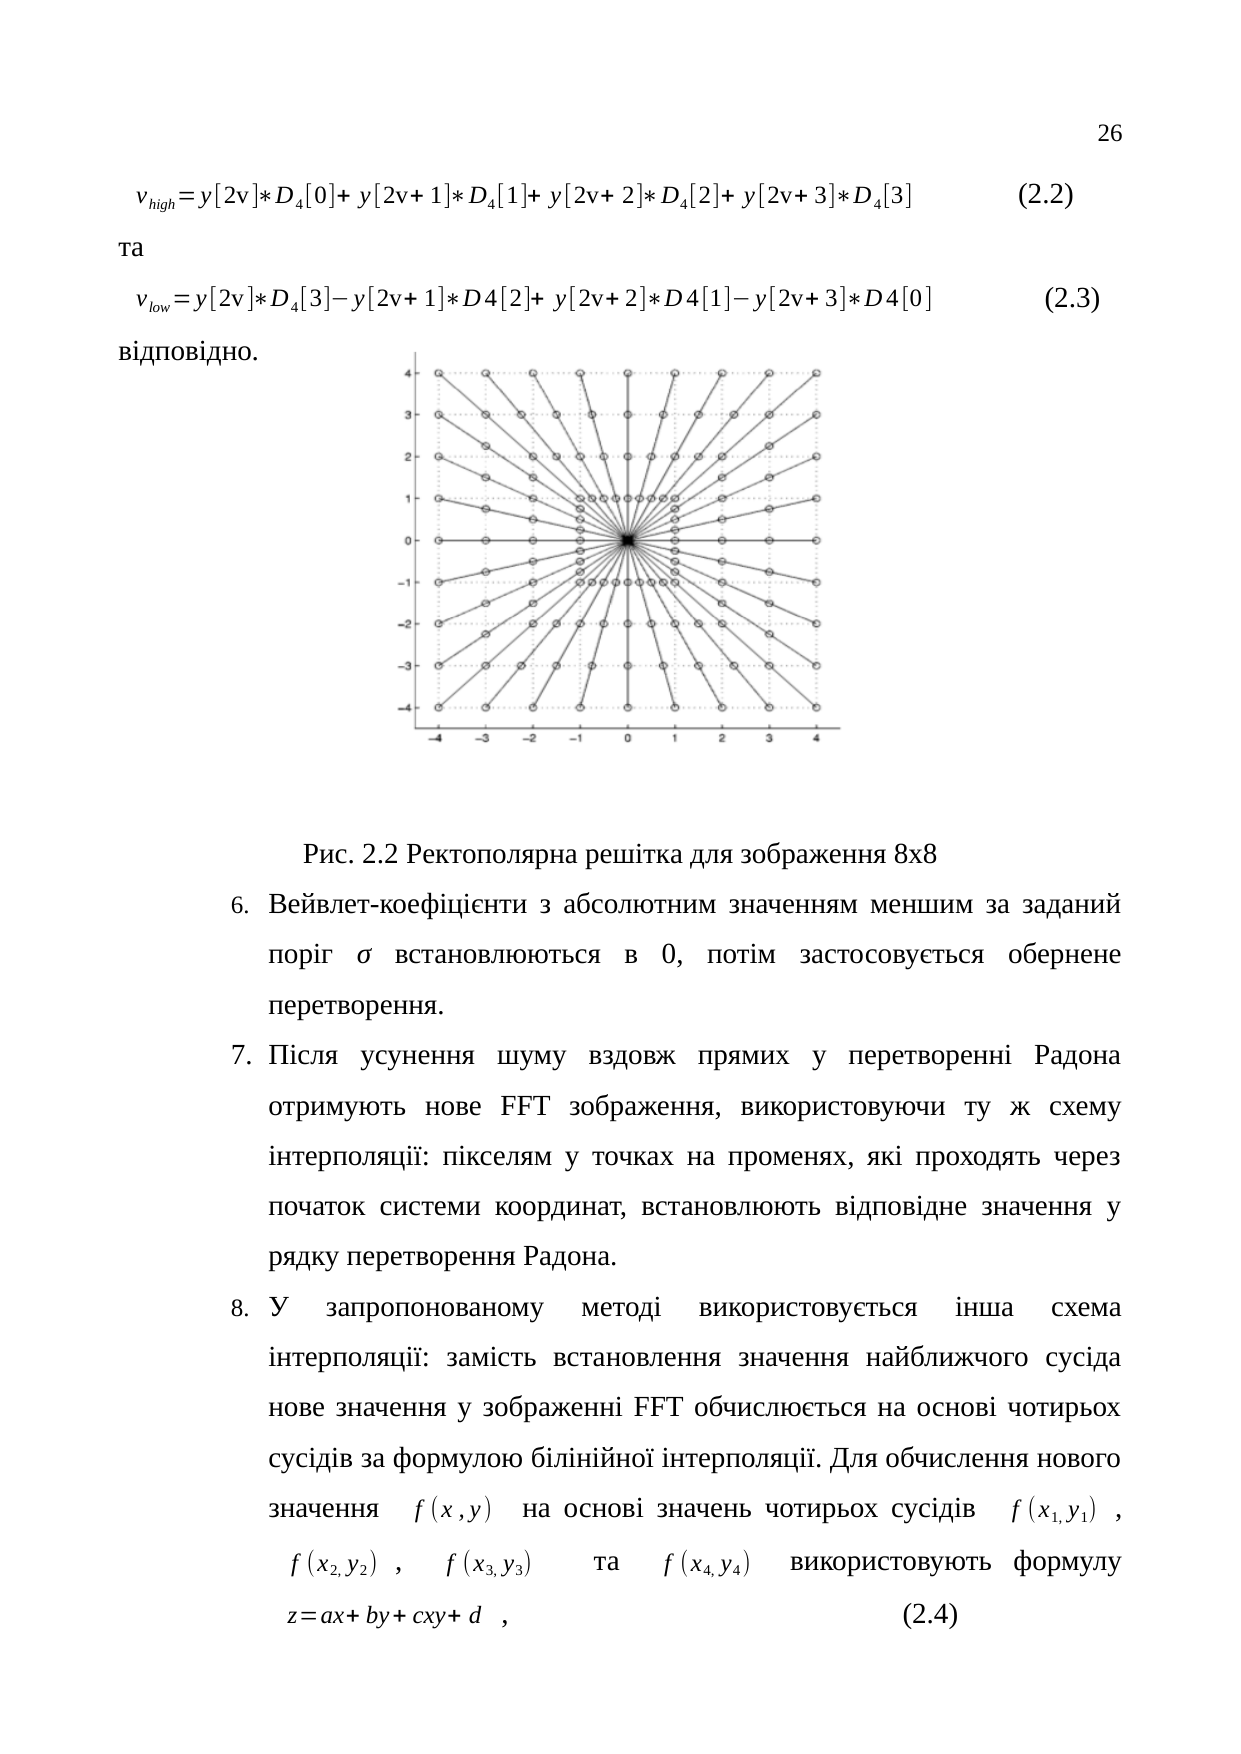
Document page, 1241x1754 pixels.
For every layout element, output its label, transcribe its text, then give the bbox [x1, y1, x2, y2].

text (2.3) [118, 280, 1122, 316]
list Після усунення шуму вздовж прямих у перетворенні Радона отримують нове FFT зображення, використовуючи ту ж схему інтерполяції: пікселям у точках на променях, які проходять через початок системи координат, встановлюють відповідне значення у рядку перетворення Радона. [231, 1037, 1122, 1272]
list У запропонованому методі використовується інша схема інтерполяції: замість встановлення значення найближчого сусіда нове значення у зображенні FFT обчислюється на основі чотирьох сусідів за формулою білінійної інтерполяції. Для обчислення нового значення на основі значень чотирьох сусідів , , та використовують формулу , (2.4) [231, 1289, 1122, 1630]
text (2.2) [118, 176, 1122, 213]
text та [118, 229, 1122, 263]
picture [376, 333, 864, 752]
text відповідно. [118, 332, 1122, 753]
list Вейвлет-коефіцієнти з абсолютним значенням меншим за заданий поріг σ встановлюються в 0, потім застосовується обернене перетворення. [231, 886, 1122, 1021]
text Рис. 2.2 Ректополярна решітка для зображення 8х8 [118, 836, 1122, 869]
